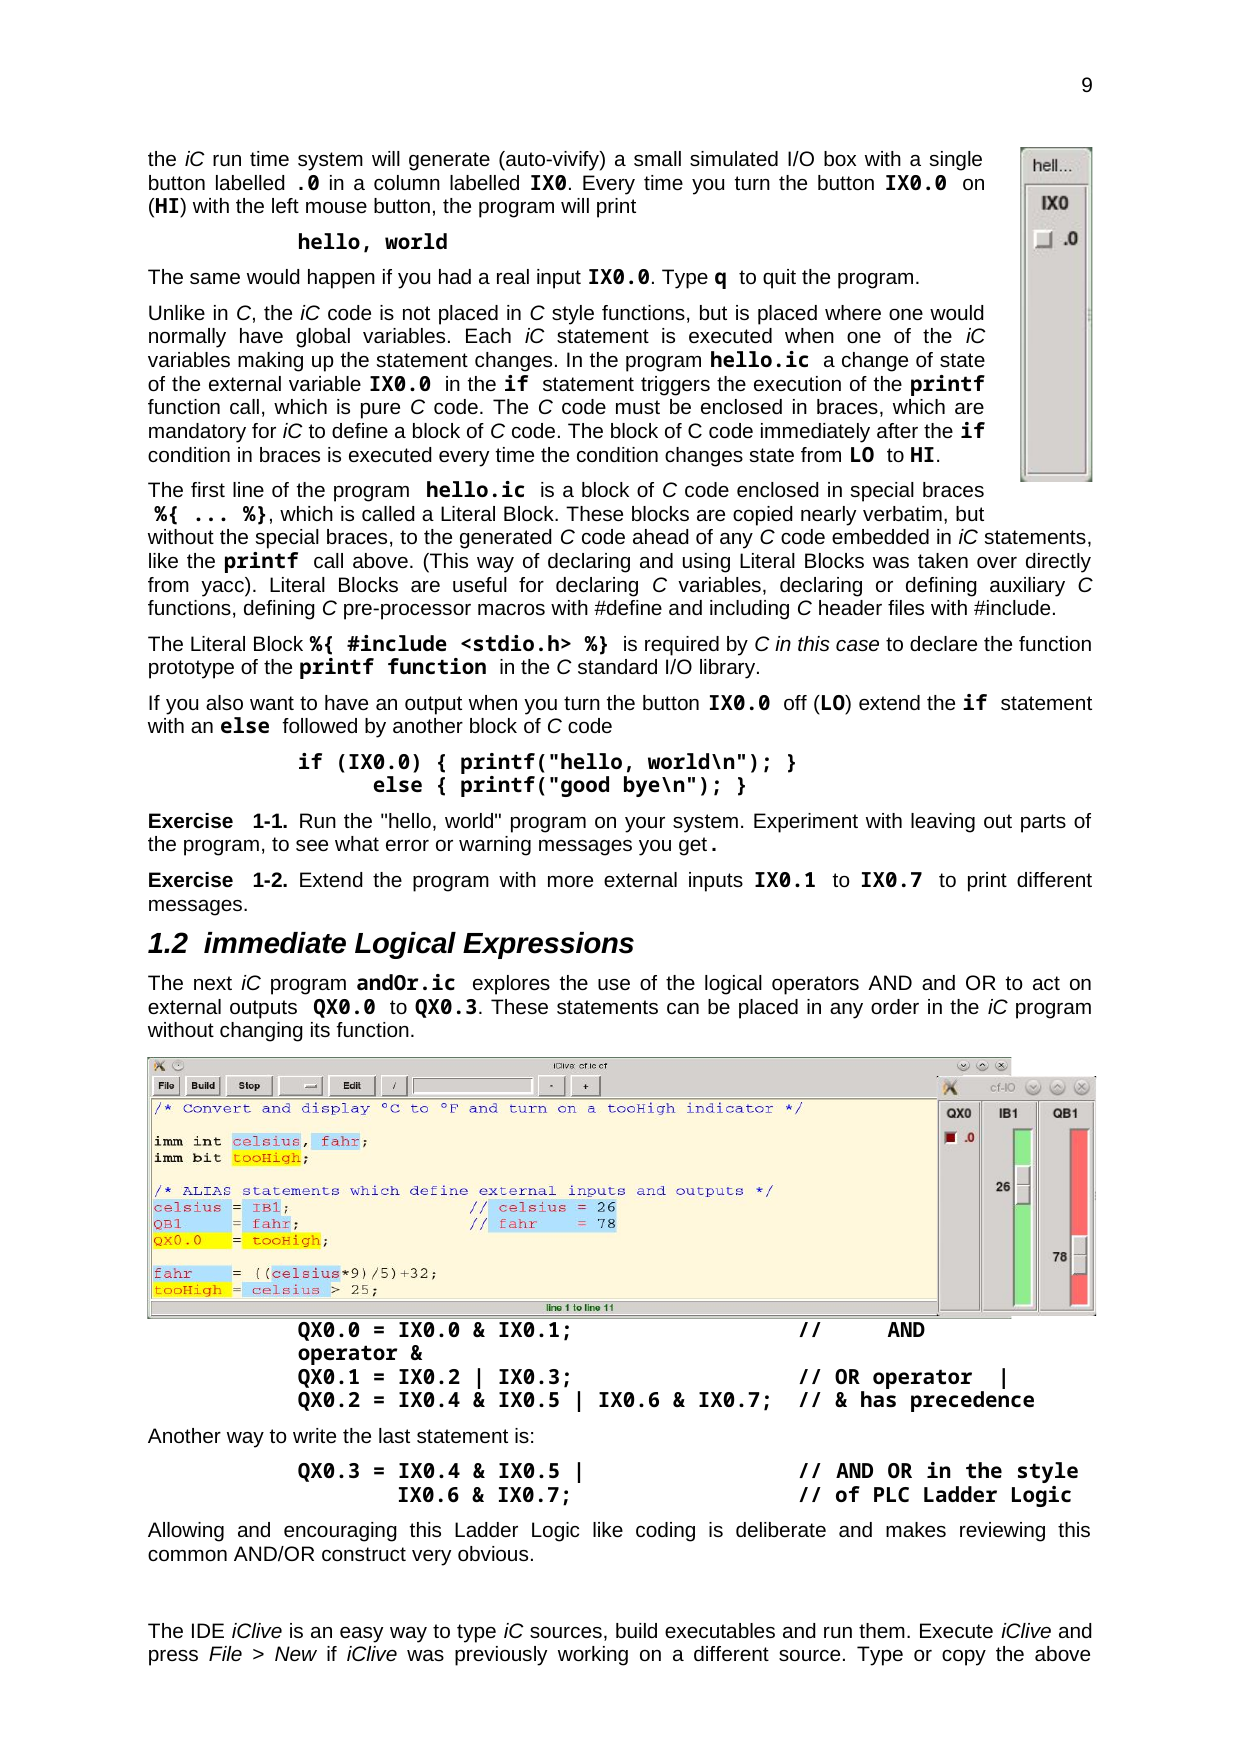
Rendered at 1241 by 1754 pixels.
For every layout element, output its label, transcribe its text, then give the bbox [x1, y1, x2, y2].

text The first line of the program hello.ic is a block of C code enclosed in special braces %{ ... %}, which is called a Literal Block. These blocks are copied nearly verbatim, but without the special braces, to the generated C code ahead of any C code embedded in iC statements, like the printf call above. (This way of declaring and using Literal Blocks was taken over directly from yacc). Literal Blocks are useful for declaring C variables, declaring or defining auxiliary C functions, defining C pre-processor macros with #define and including C header files with #include. [148, 478, 1092, 620]
text Exercise 1-2. Extend the program with more external inputs IX0.1 to IX0.7 to print different messages. [148, 868, 1092, 916]
text QX0.3 = IX0.4 & IX0.5 | // AND OR in the style IX0.6 & IX0.7; // of PLC Ladder Logic [298, 1460, 1092, 1507]
text [997, 148, 1115, 511]
text The Literal Block %{ #include <stdio.h> %} is required by C in this case to declare the function prototype of the printf function in the C standard I/O library. [148, 632, 1092, 679]
text The same would happen if you had a real input IX0.0. Type q to quit the program. [148, 266, 997, 289]
text Allowing and encouraging this Ladder Logic like coding is deliberate and makes reviewing this common AND/OR construct very obvious. [148, 1519, 1092, 1566]
text if (IX0.0) { printf("hello, world\n"); } else { printf("good bye\n"); } [298, 750, 1092, 798]
text QX0.0 = IX0.0 & IX0.1; // AND operator & QX0.1 = IX0.2 | IX0.3; // OR operator | QX0.2 = IX0.4 & IX0.5 | IX0.6 & IX0.7; // & has precedence [298, 1316, 1092, 1413]
text The next iC program andOr.ic explores the use of the logical operators AND and OR to act on external outputs QX0.0 to QX0.3. These statements can be placed in any order in the iC program without changing its function. [148, 972, 1092, 1043]
text Another way to write the last statement is: [148, 1424, 1092, 1448]
text Unlike in C, the iC code is not placed in C style functions, but is placed where one would normally have global variables. Each iC statement is executed when one of the iC variables making up the statement changes. In the program hello.ic a change of state of the external variable IX0.0 in the if statement triggers the execution of the printf function call, which is pure C code. The C code must be enclosed in braces, which are mandatory for iC to define a block of C code. The block of C code immediately after the if condition in braces is executed every time the condition changes state from LO to HI. [148, 301, 997, 467]
text Exercise 1-1. Run the "hello, world" program on your system. Experiment with leaving out parts of the program, to see what error or warning messages you get. [148, 809, 1092, 857]
picture [147, 1057, 1097, 1319]
text [298, 1054, 1092, 1076]
picture [1020, 147, 1093, 482]
text If you also want to have an output when you turn the button IX0.0 off (LO) extend the if statement with an else followed by another block of C code [148, 691, 1092, 738]
text the iC run time system will generate (auto-vivify) a small simulated I/O box with a single button labelled .0 in a column labelled IX0. Every time you turn the button IX0.0 on (HI) with the left mouse button, the program will print [148, 148, 997, 219]
text hello, world [298, 230, 997, 254]
text The IDE iClive is an easy way to type iC sources, build executables and run them. Execute iClive and press File > New if iClive was previously working on a different source. Type or copy the above [148, 1578, 1094, 1667]
subtitle immediate Logical Expressions [148, 927, 1092, 960]
